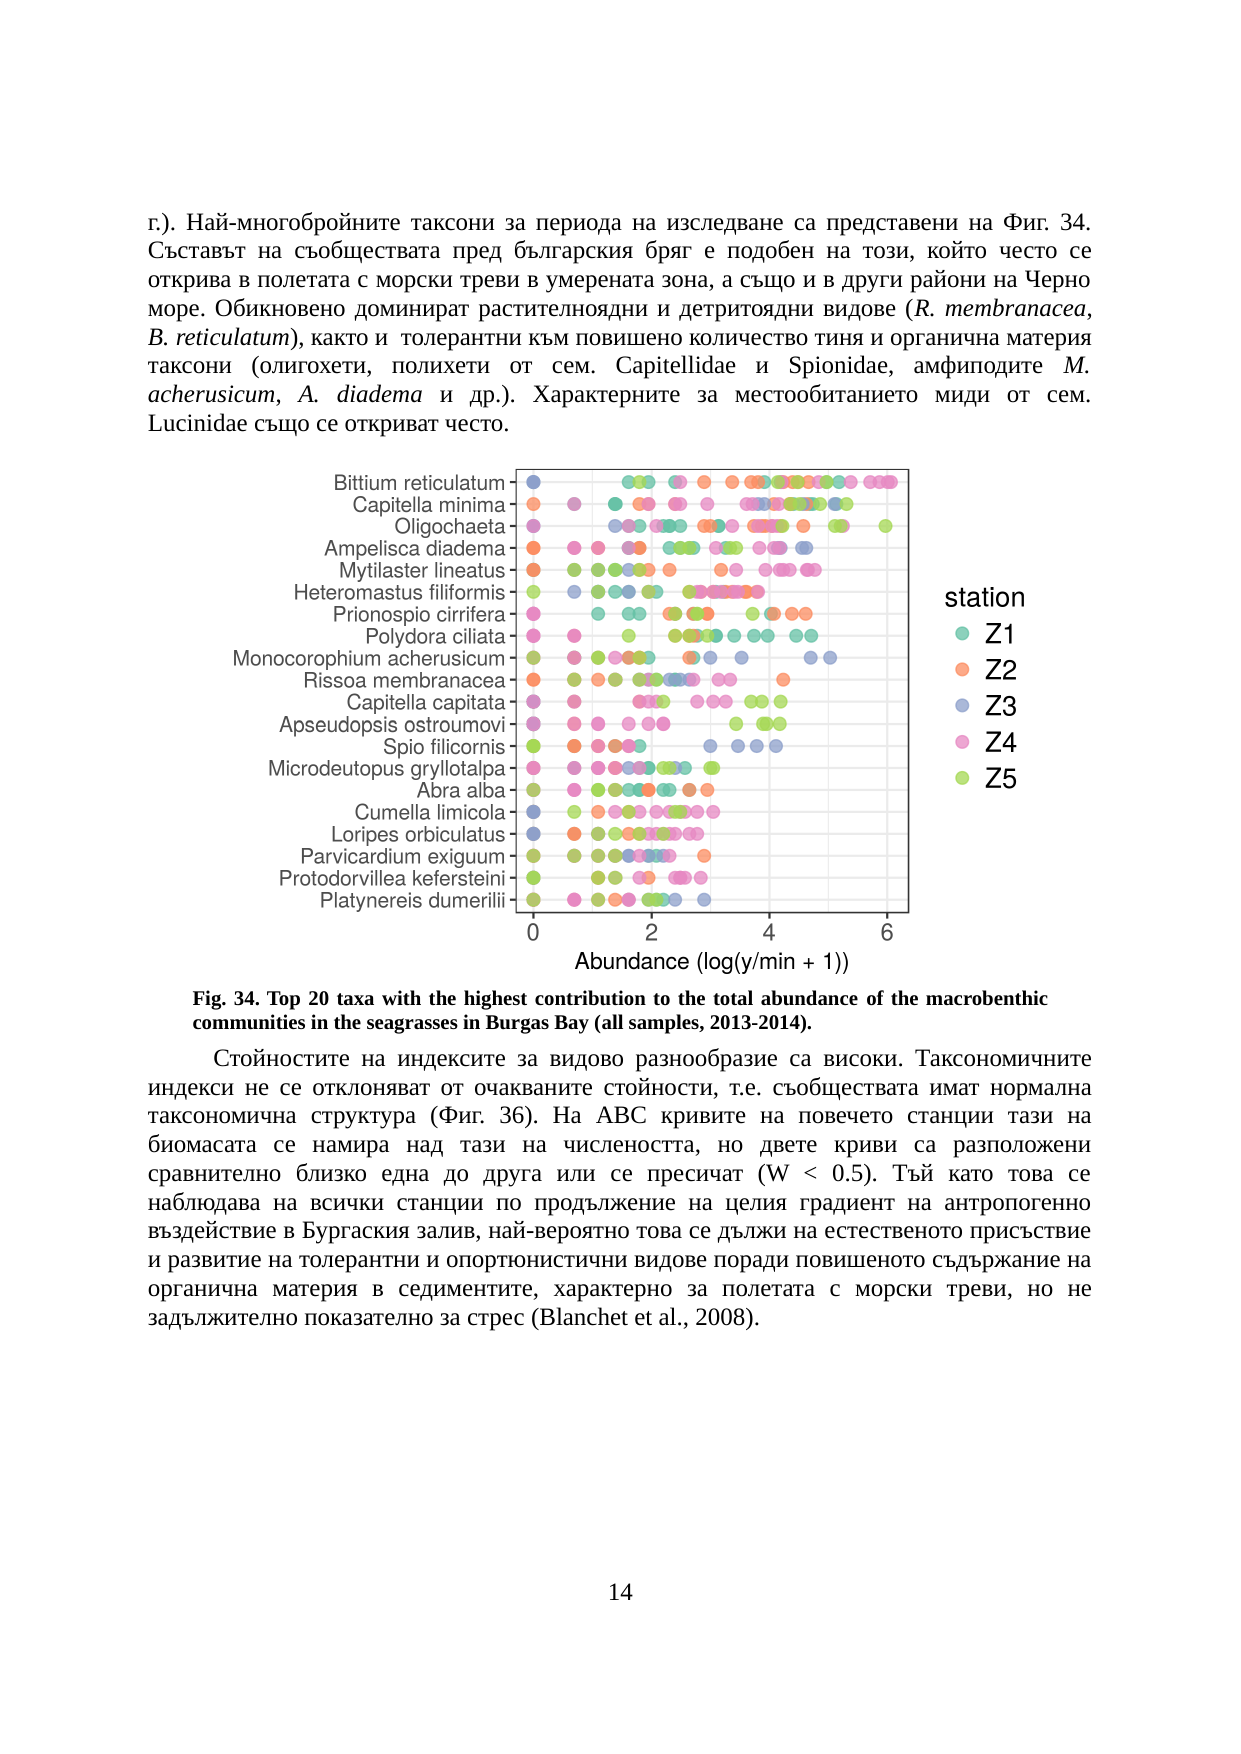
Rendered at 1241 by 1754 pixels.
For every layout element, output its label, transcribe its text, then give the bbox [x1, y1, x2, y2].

picture [192, 457, 1049, 986]
text Стойностите на индексите за видово разнообразие са високи. Таксономичните индекси не се отклоняват от очакваните стойности, т.е. съобществата имат нормална таксономична структура (Фиг. 36). На АВС кривите на повечето станции тази на биомасата се намира над тази на числеността, но двете криви са разположени сравнително близко една до друга или се пресичат (W < 0.5). Тъй като това се наблюдава на всички станции по продължение на целия градиент на антропогенно въздействие в Бургаския залив, най-вероятно това се дължи на естественото присъствие и развитие на толерантни и опортюнистични видове поради повишеното съдържание на органична материя в седиментите, характерно за полетата с морски треви, но не задължително показателно за стрес (Blanchet et al., 2008). [148, 1043, 1093, 1330]
text г.). Най-многобройните таксони за периода на изследване са представени на Фиг. 34. Съставът на съобществата пред българския бряг е подобен на този, който често се открива в полетата с морски треви в умерената зона, а също и в други райони на Черно море. Обикновено доминират растителноядни и детритоядни видове (R. membranacea, B. reticulatum), както и толерантни към повишено количество тиня и органична материя таксони (олигохети, полихети от сем. Capitellidae и Spionidae, амфиподите M. acherusicum, A. diadema и др.). Характерните за местообитанието миди от сем. Lucinidae също се откриват често. [148, 207, 1093, 437]
text Fig. 34. Top 20 taxa with the highest contribution to the total abundance of the macrobenthic communities in the seagrasses in Burgas Bay (all samples, 2013-2014). [192, 986, 1048, 1034]
